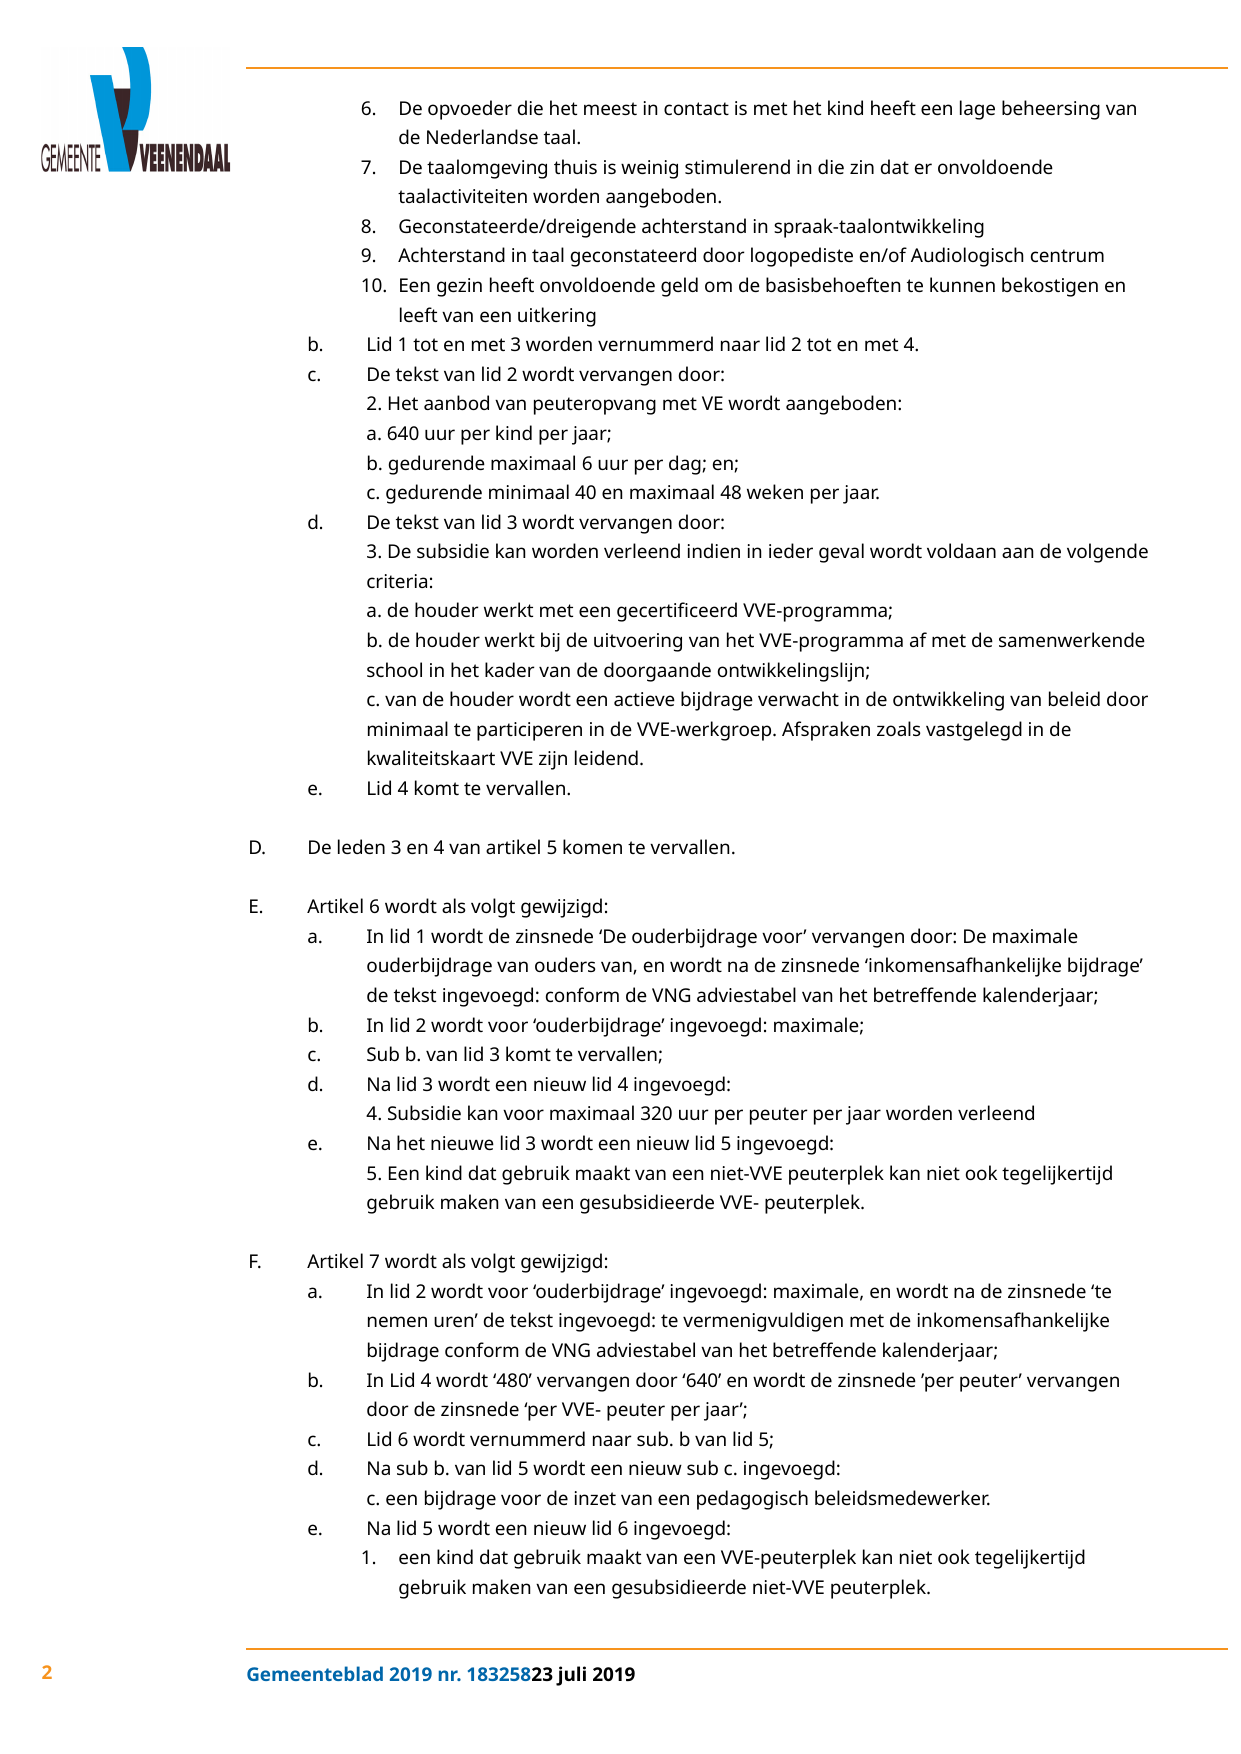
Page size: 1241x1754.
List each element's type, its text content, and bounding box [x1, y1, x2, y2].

picture [123, 47, 231, 172]
list c. van de houder wordt een actieve bijdrage verwacht in de ontwikkeling van beleid door minimaal te participeren in de VVE-werkgroep. Afspraken zoals vastgelegd in de kwaliteitskaart VVE zijn leidend. [307, 686, 1152, 771]
list 2. Het aanbod van peuteropvang met VE wordt aangeboden: [307, 391, 1152, 416]
list Een gezin heeft onvoldoende geld om de basisbehoeften te kunnen bekostigen en leeft van een uitkering [361, 272, 1152, 328]
list Sub b. van lid 3 komt te vervallen; [307, 1041, 1152, 1067]
list c. gedurende minimaal 40 en maximaal 48 weken per jaar. [307, 479, 1152, 505]
list 5. Een kind dat gebruik maakt van een niet-VVE peuterplek kan niet ook tegelijkertijd gebruik maken van een gesubsidieerde VVE- peuterplek. [307, 1160, 1152, 1215]
list 4. Subsidie kan voor maximaal 320 uur per peuter per jaar worden verleend [307, 1101, 1152, 1126]
list Lid 4 komt te vervallen. [307, 775, 1152, 801]
list Na lid 5 wordt een nieuw lid 6 ingevoegd: [307, 1515, 1152, 1541]
list Lid 6 wordt vernummerd naar sub. b van lid 5; [307, 1426, 1152, 1452]
list Na het nieuwe lid 3 wordt een nieuw lid 5 ingevoegd: [307, 1130, 1152, 1156]
list c. een bijdrage voor de inzet van een pedagogisch beleidsmedewerker. [307, 1485, 1152, 1511]
list De tekst van lid 3 wordt vervangen door: [307, 509, 1152, 535]
list Artikel 6 wordt als volgt gewijzigd: [248, 893, 1152, 919]
list een kind dat gebruik maakt van een VVE-peuterplek kan niet ook tegelijkertijd gebruik maken van een gesubsidieerde niet-VVE peuterplek. [361, 1544, 1152, 1600]
list Geconstateerde/dreigende achterstand in spraak-taalontwikkeling [361, 213, 1152, 239]
list De leden 3 en 4 van artikel 5 komen te vervallen. [248, 834, 1152, 860]
list In lid 2 wordt voor ‘ouderbijdrage’ ingevoegd: maximale, en wordt na de zinsnede ‘te nemen uren’ de tekst ingevoegd: te vermenigvuldigen met de inkomensafhankelijke bijdrage conform de VNG adviestabel van het betreffende kalenderjaar; [307, 1278, 1152, 1363]
list In lid 2 wordt voor ‘ouderbijdrage’ ingevoegd: maximale; [307, 1012, 1152, 1038]
list Lid 1 tot en met 3 worden vernummerd naar lid 2 tot en met 4. [307, 331, 1152, 357]
list Na lid 3 wordt een nieuw lid 4 ingevoegd: [307, 1071, 1152, 1097]
list De tekst van lid 2 wordt vervangen door: [307, 361, 1152, 387]
list De opvoeder die het meest in contact is met het kind heeft een lage beheersing van de Nederlandse taal. [361, 95, 1152, 150]
list Artikel 7 wordt als volgt gewijzigd: [248, 1248, 1152, 1274]
picture [41, 47, 130, 172]
list 3. De subsidie kan worden verleend indien in ieder geval wordt voldaan aan de volgende criteria: [307, 538, 1152, 594]
list In Lid 4 wordt ‘480’ vervangen door ‘640’ en wordt de zinsnede ’per peuter’ vervangen door de zinsnede ‘per VVE- peuter per jaar’; [307, 1367, 1152, 1422]
list a. 640 uur per kind per jaar; [307, 420, 1152, 446]
list b. de houder werkt bij de uitvoering van het VVE-programma af met de samenwerkende school in het kader van de doorgaande ontwikkelingslijn; [307, 627, 1152, 683]
list a. de houder werkt met een gecertificeerd VVE-programma; [307, 598, 1152, 623]
list De taalomgeving thuis is weinig stimulerend in die zin dat er onvoldoende taalactiviteiten worden aangeboden. [361, 154, 1152, 209]
list Achterstand in taal geconstateerd door logopediste en/of Audiologisch centrum [361, 243, 1152, 268]
list b. gedurende maximaal 6 uur per dag; en; [307, 450, 1152, 476]
list In lid 1 wordt de zinsnede ‘De ouderbijdrage voor’ vervangen door: De maximale ouderbijdrage van ouders van, en wordt na de zinsnede ‘inkomensafhankelijke bijdrage’ de tekst ingevoegd: conform de VNG adviestabel van het betreffende kalenderjaar; [307, 923, 1152, 1008]
list Na sub b. van lid 5 wordt een nieuw sub c. ingevoegd: [307, 1456, 1152, 1481]
